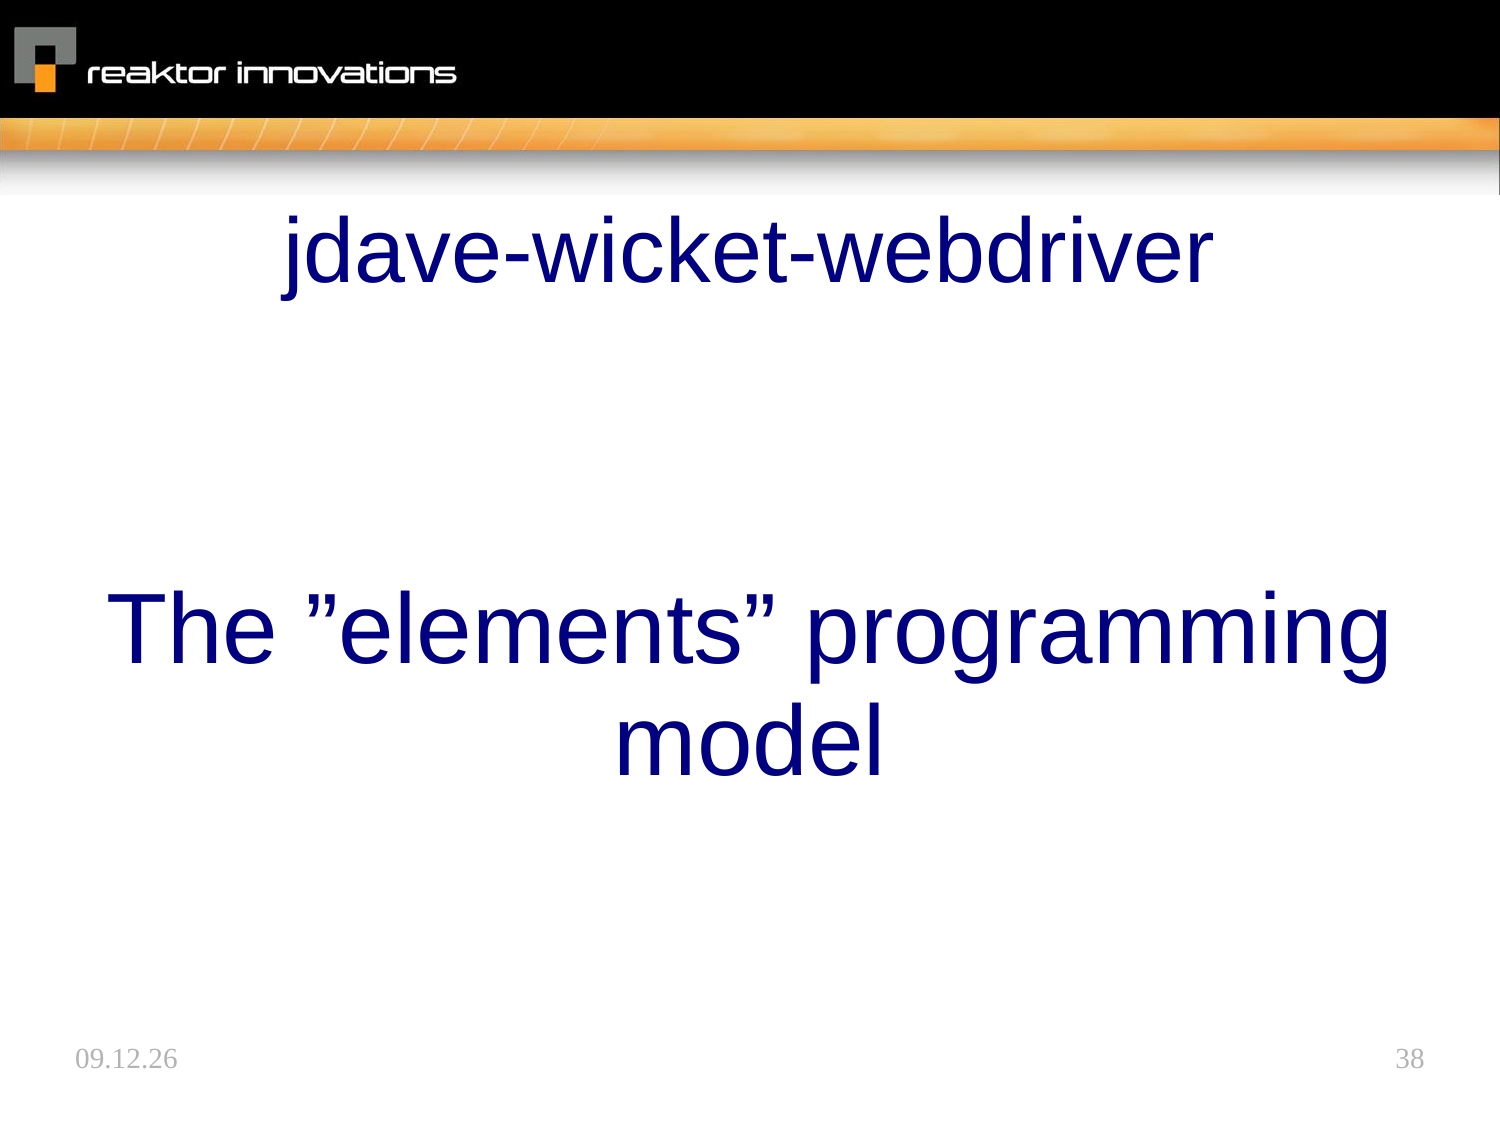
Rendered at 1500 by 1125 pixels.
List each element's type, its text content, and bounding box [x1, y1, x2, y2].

picture [0, 0, 1500, 195]
title jdave-wicket-webdriver [75, 164, 1425, 338]
subtitle The ”elements” programming model [75, 371, 1425, 999]
